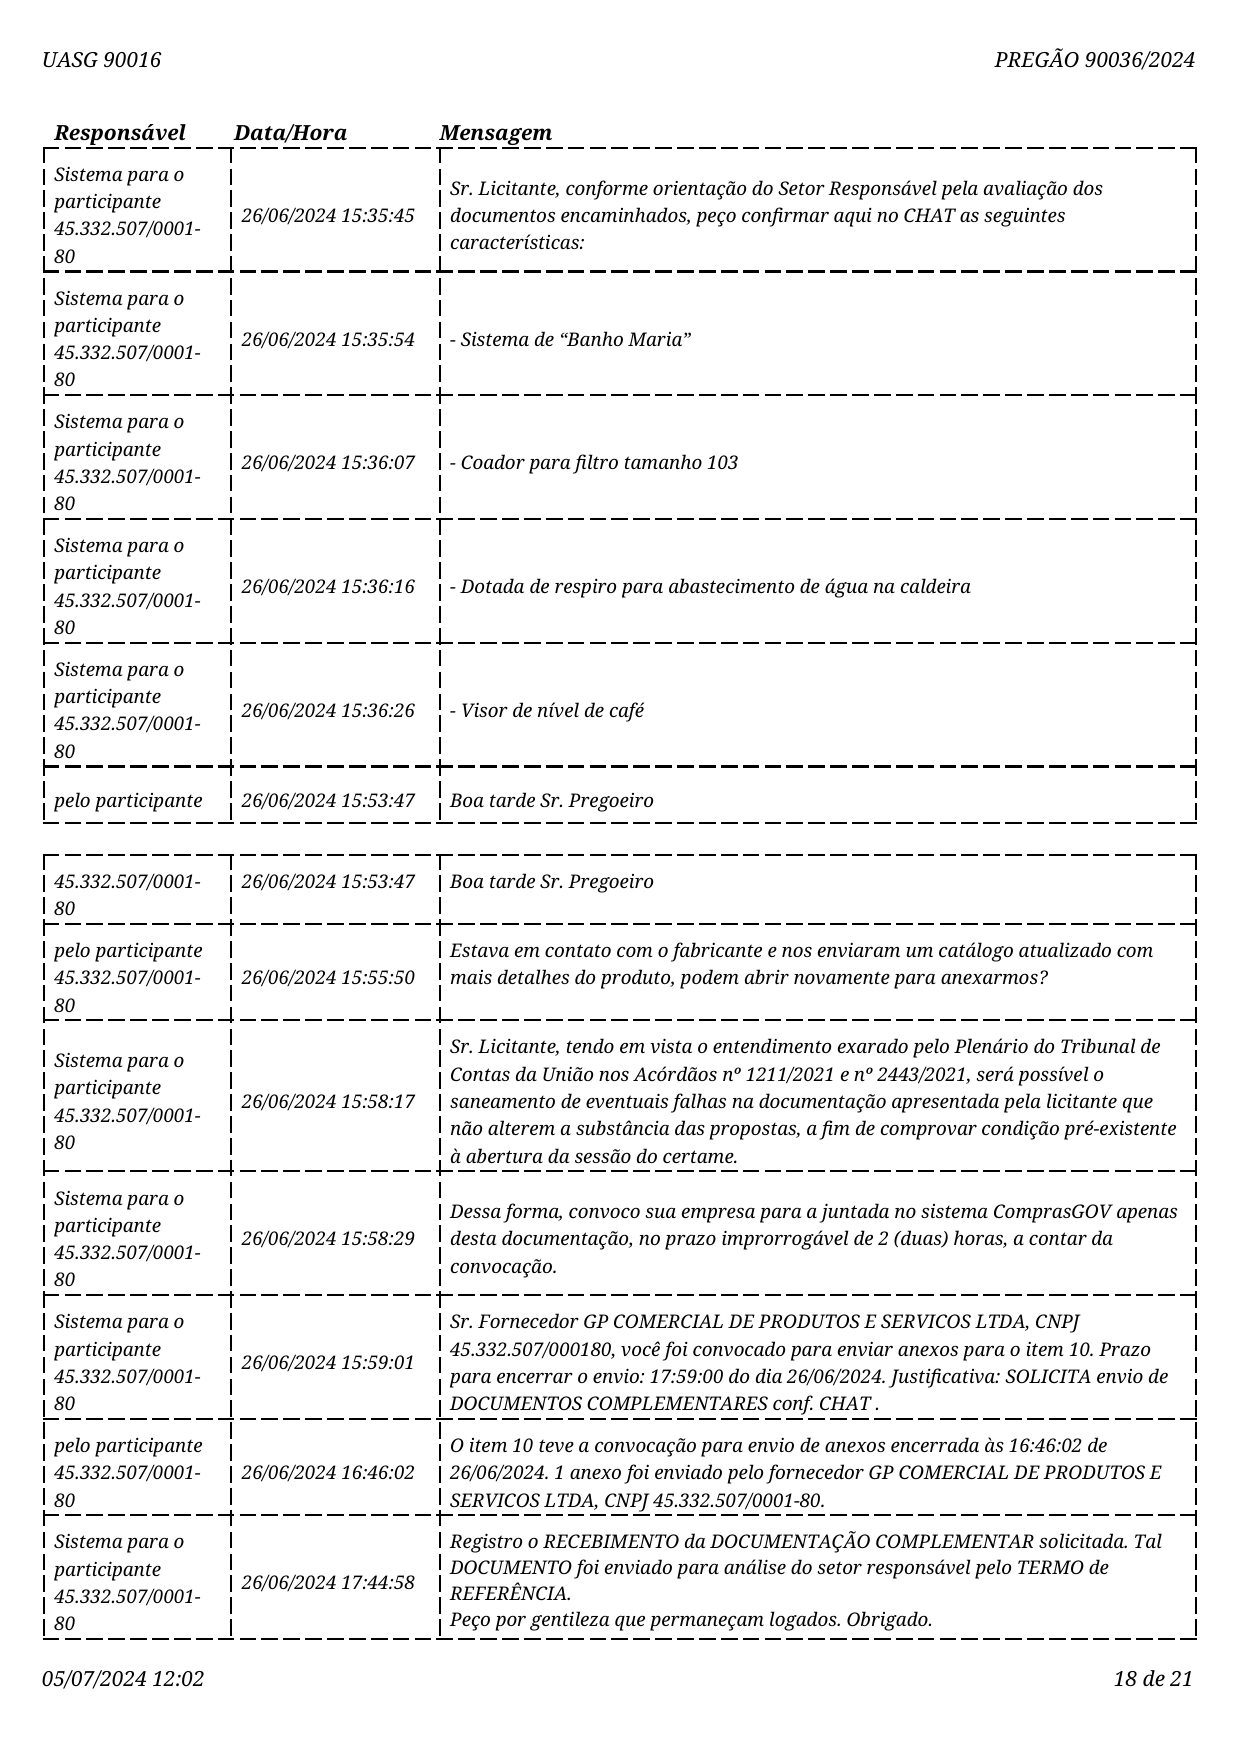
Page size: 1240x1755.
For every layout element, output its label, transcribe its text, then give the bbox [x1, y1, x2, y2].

table_cell Sistema para o participante 45.332.507/0001-80 [44, 394, 231, 518]
table_cell Sistema para o participante 45.332.507/0001-80 [44, 1514, 231, 1638]
table_cell 26/06/2024 17:44:58 [231, 1514, 439, 1638]
table_cell 26/06/2024 15:35:54 [231, 270, 439, 394]
table_cell - Visor de nível de café [440, 642, 1196, 765]
table_cell 26/06/2024 15:58:29 [231, 1170, 439, 1294]
table_cell Boa tarde Sr. Pregoeiro [440, 765, 1196, 822]
table_cell pelo participante [44, 765, 231, 822]
table_cell Sistema para o participante 45.332.507/0001-80 [44, 518, 231, 642]
table_cell Estava em contato com o fabricante e nos enviaram um catálogo atualizado com mais detalhes do produto, podem abrir novamente para anexarmos? [440, 923, 1196, 1019]
table_cell 26/06/2024 16:46:02 [231, 1418, 439, 1514]
table_cell 26/06/2024 15:36:07 [231, 394, 439, 518]
table_cell Sistema para o participante 45.332.507/0001-80 [44, 147, 231, 270]
table_cell 26/06/2024 15:55:50 [231, 923, 439, 1019]
table_cell Sr. Licitante, tendo em vista o entendimento exarado pelo Plenário do Tribunal de Contas da União nos Acórdãos nº 1211/2021 e nº 2443/2021, será possível o saneamento de eventuais falhas na documentação apresentada pela licitante que não alterem a substância das propostas, a fim de comprovar condição pré-existente à abertura da sessão do certame. [440, 1019, 1196, 1170]
table_cell Dessa forma, convoco sua empresa para a juntada no sistema ComprasGOV apenas desta documentação, no prazo improrrogável de 2 (duas) horas, a contar da convocação. [440, 1170, 1196, 1294]
table_cell - Coador para filtro tamanho 103 [440, 394, 1196, 518]
table_cell 26/06/2024 15:36:16 [231, 518, 439, 642]
table_cell 26/06/2024 15:58:17 [231, 1019, 439, 1170]
table_cell 26/06/2024 15:59:01 [231, 1294, 439, 1418]
table_header 26/06/2024 15:53:47 [231, 854, 439, 923]
table_cell Sr. Licitante, conforme orientação do Setor Responsável pela avaliação dos documentos encaminhados, peço confirmar aqui no CHAT as seguintes características: [440, 147, 1196, 270]
table_cell 26/06/2024 15:35:45 [231, 147, 439, 270]
table_cell Registro o RECEBIMENTO da DOCUMENTAÇÃO COMPLEMENTAR solicitada. Tal DOCUMENTO foi enviado para análise do setor responsável pelo TERMO de REFERÊNCIA. Peço por gentileza que permaneçam logados. Obrigado. [440, 1514, 1196, 1638]
table_cell Sistema para o participante 45.332.507/0001-80 [44, 1170, 231, 1294]
table_cell Sistema para o participante 45.332.507/0001-80 [44, 1294, 231, 1418]
table_cell 26/06/2024 15:53:47 [231, 765, 439, 822]
table_cell - Sistema de “Banho Maria” [440, 270, 1196, 394]
table_cell O item 10 teve a convocação para envio de anexos encerrada às 16:46:02 de 26/06/2024. 1 anexo foi enviado pelo fornecedor GP COMERCIAL DE PRODUTOS E SERVICOS LTDA, CNPJ 45.332.507/0001-80. [440, 1418, 1196, 1514]
table_cell Sistema para o participante 45.332.507/0001-80 [44, 642, 231, 765]
table_cell pelo participante 45.332.507/0001-80 [44, 923, 231, 1019]
table_cell Sr. Fornecedor GP COMERCIAL DE PRODUTOS E SERVICOS LTDA, CNPJ 45.332.507/000180, você foi convocado para enviar anexos para o item 10. Prazo para encerrar o envio: 17:59:00 do dia 26/06/2024. Justificativa: SOLICITA envio de DOCUMENTOS COMPLEMENTARES conf. CHAT . [440, 1294, 1196, 1418]
table_cell - Dotada de respiro para abastecimento de água na caldeira [440, 518, 1196, 642]
table_cell pelo participante 45.332.507/0001-80 [44, 1418, 231, 1514]
table_cell Sistema para o participante 45.332.507/0001-80 [44, 1019, 231, 1170]
table_cell Sistema para o participante 45.332.507/0001-80 [44, 270, 231, 394]
table_header 45.332.507/0001-80 [44, 854, 231, 923]
table_header Boa tarde Sr. Pregoeiro [440, 854, 1196, 923]
table_cell 26/06/2024 15:36:26 [231, 642, 439, 765]
